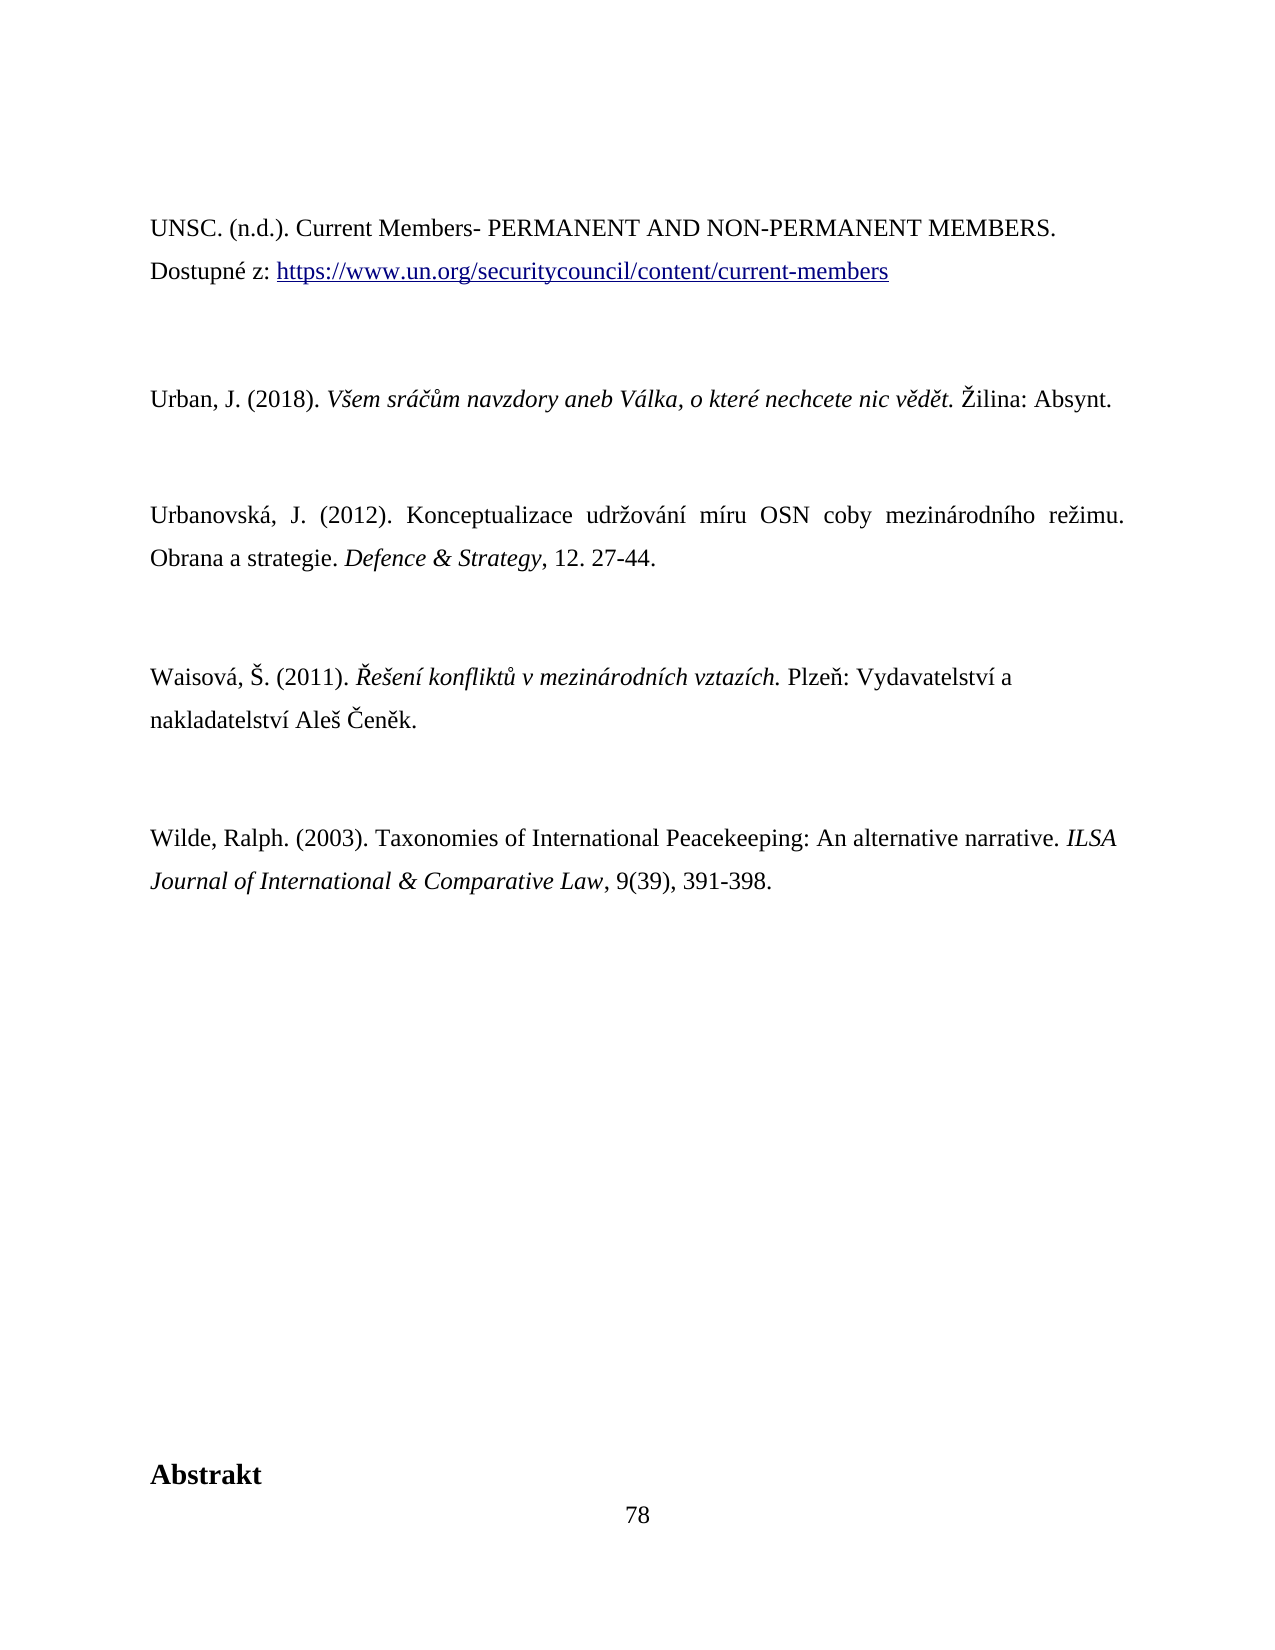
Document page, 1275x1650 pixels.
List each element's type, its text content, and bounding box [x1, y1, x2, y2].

text UNSC. (n.d.). Current Members- PERMANENT AND NON-PERMANENT MEMBERS. Dostupné z: https://www.un.org/securitycouncil/content/current-members [150, 213, 1125, 285]
text Waisová, Š. (2011). Řešení konfliktů v mezinárodních vztazích. Plzeň: Vydavatelství a nakladatelství Aleš Čeněk. [150, 662, 1125, 734]
text Urban, J. (2018). Všem sráčům navzdory aneb Válka, o které nechcete nic vědět. Žilina: Absynt. [150, 384, 1125, 413]
text Abstrakt [150, 1457, 1125, 1491]
text Wilde, Ralph. (2003). Taxonomies of International Peacekeeping: An alternative narrative. ILSA Journal of International & Comparative Law, 9(39), 391-398. [150, 823, 1125, 895]
text Urbanovská, J. (2012). Konceptualizace udržování míru OSN coby mezinárodního režimu. Obrana a strategie. Defence & Strategy, 12. 27-44. [150, 500, 1125, 572]
